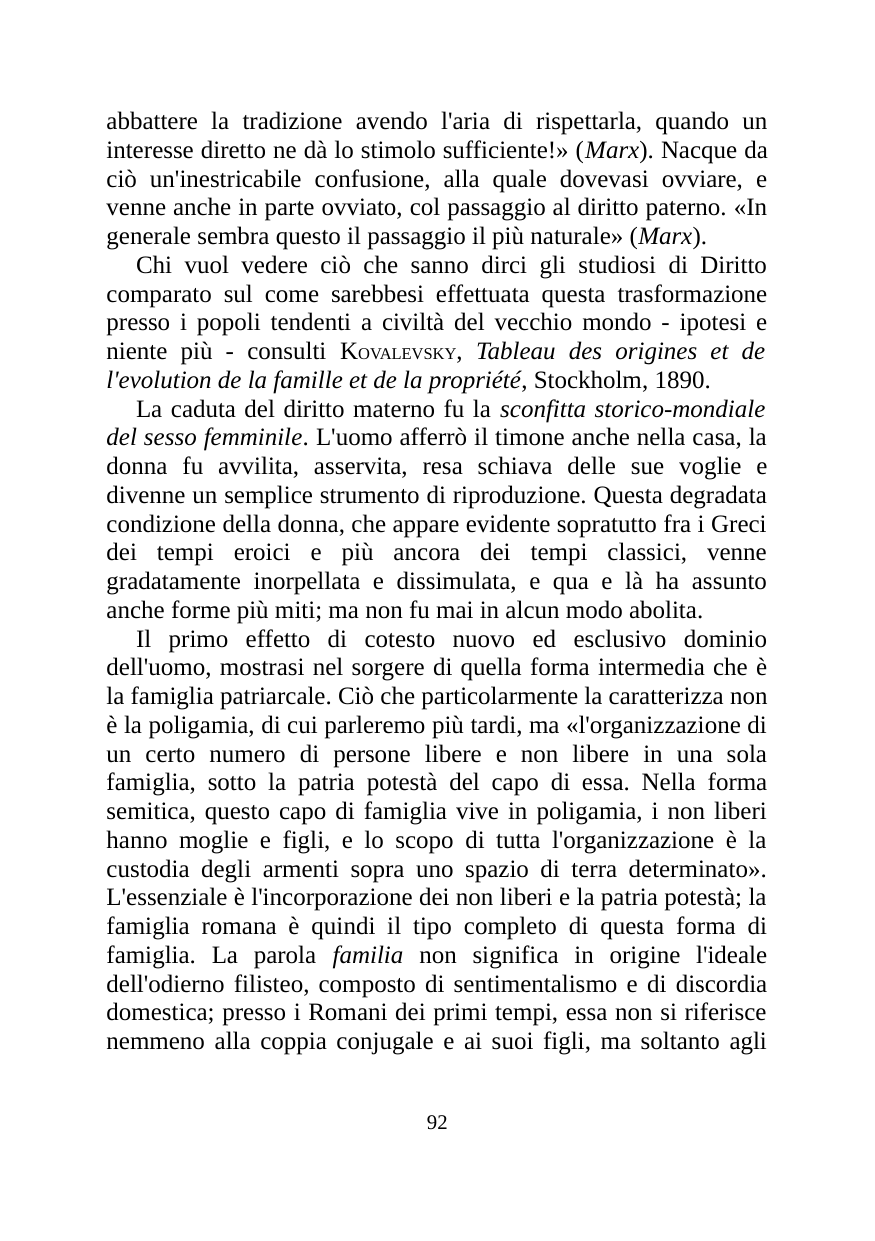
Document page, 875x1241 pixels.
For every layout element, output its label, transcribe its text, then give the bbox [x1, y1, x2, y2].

text Chi vuol vedere ciò che sanno dirci gli studiosi di Diritto comparato sul come sarebbesi effettuata questa trasformazione presso i popoli tendenti a civiltà del vecchio mondo - ipotesi e niente più - consulti Kovalevsky, Tableau des origines et de l'evolution de la famille et de la propriété, Stockholm, 1890. [106, 250, 768, 394]
text La caduta del diritto materno fu la sconfitta storico-mondiale del sesso femminile. L'uomo afferrò il timone anche nella casa, la donna fu avvilita, asservita, resa schiava delle sue voglie e divenne un semplice strumento di riproduzione. Questa degradata condizione della donna, che appare evidente sopratutto fra i Greci dei tempi eroici e più ancora dei tempi classici, venne gradatamente inorpellata e dissimulata, e qua e là ha assunto anche forme più miti; ma non fu mai in alcun modo abolita. [106, 394, 768, 624]
text Il primo effetto di cotesto nuovo ed esclusivo dominio dell'uomo, mostrasi nel sorgere di quella forma intermedia che è la famiglia patriarcale. Ciò che particolarmente la caratterizza non è la poligamia, di cui parleremo più tardi, ma «l'organizzazione di un certo numero di persone libere e non libere in una sola famiglia, sotto la patria potestà del capo di essa. Nella forma semitica, questo capo di famiglia vive in poligamia, i non liberi hanno moglie e figli, e lo scopo di tutta l'organizzazione è la custodia degli armenti sopra uno spazio di terra determinato». L'essenziale è l'incorporazione dei non liberi e la patria potestà; la famiglia romana è quindi il tipo completo di questa forma di famiglia. La parola familia non significa in origine l'ideale dell'odierno filisteo, composto di sentimentalismo e di discordia domestica; presso i Romani dei primi tempi, essa non si riferisce nemmeno alla coppia conjugale e ai suoi figli, ma soltanto agli [106, 624, 768, 1055]
text abbattere la tradizione avendo l'aria di rispettarla, quando un interesse diretto ne dà lo stimolo sufficiente!» (Marx). Nacque da ciò un'inestricabile confusione, alla quale dovevasi ovviare, e venne anche in parte ovviato, col passaggio al diritto paterno. «In generale sembra questo il passaggio il più naturale» (Marx). [106, 106, 768, 250]
